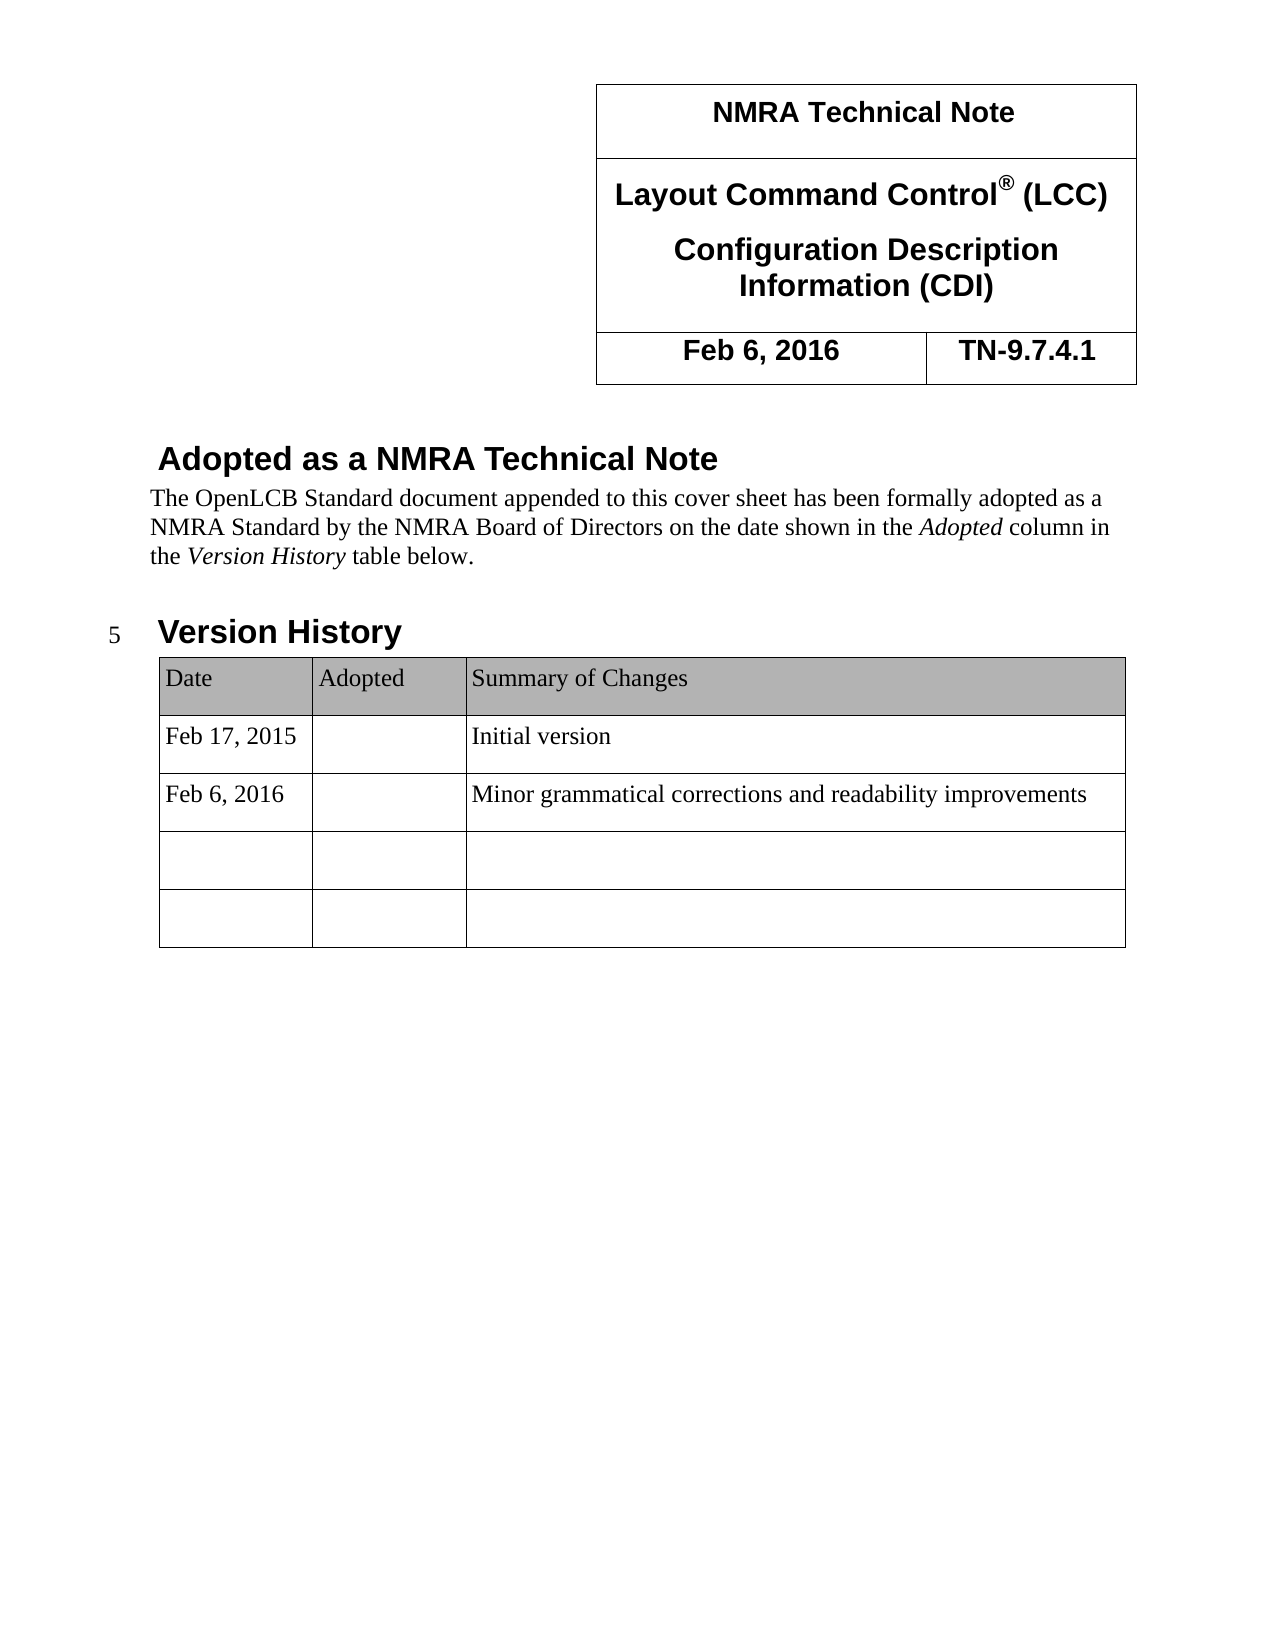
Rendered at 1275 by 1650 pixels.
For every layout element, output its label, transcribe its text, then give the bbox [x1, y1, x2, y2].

table_cell Feb 6, 2016 [160, 774, 312, 831]
table_cell [467, 832, 1125, 889]
table_cell [313, 832, 466, 889]
table_header Adopted [313, 658, 466, 715]
table_cell Feb 17, 2015 [160, 716, 312, 773]
table_header Summary of Changes [467, 658, 1125, 715]
text The OpenLCB Standard document appended to this cover sheet has been formally adopted as a NMRA Standard by the NMRA Board of Directors on the date shown in the Adopted column in the Version History table below. [150, 483, 1125, 570]
table_cell [313, 774, 466, 831]
table_cell Minor grammatical corrections and readability improvements [467, 774, 1125, 831]
table_cell [160, 890, 312, 947]
table_cell [313, 890, 466, 947]
subtitle Adopted as a NMRA Technical Note [112, 439, 1125, 477]
subtitle Version History [112, 612, 1125, 651]
table_cell [160, 832, 312, 889]
table_cell [313, 716, 466, 773]
table_cell [467, 890, 1125, 947]
table_cell Initial version [467, 716, 1125, 773]
table_header Date [160, 658, 312, 715]
